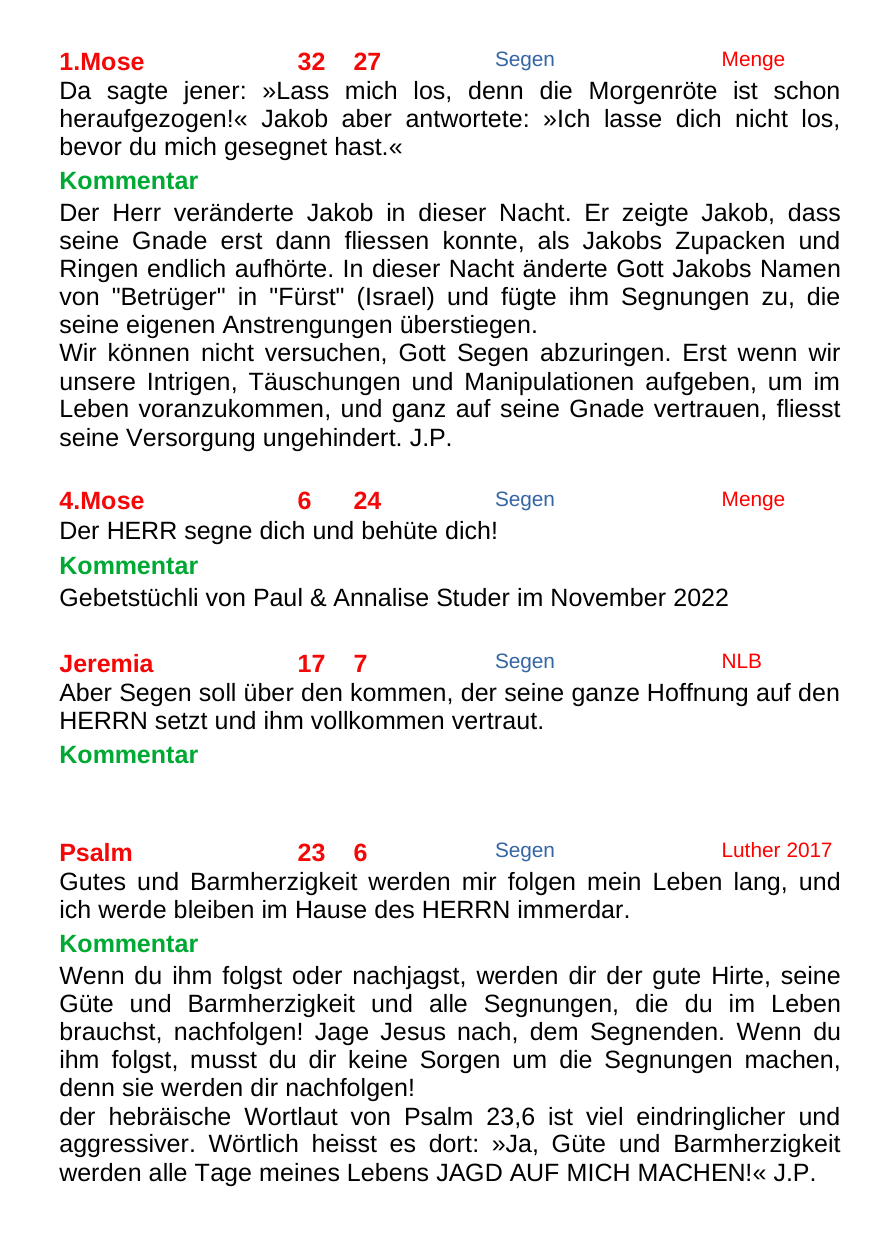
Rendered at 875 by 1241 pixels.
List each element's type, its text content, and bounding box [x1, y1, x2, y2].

table_cell [298, 167, 342, 196]
table_cell [427, 650, 495, 679]
table_cell Segen [495, 839, 677, 868]
table_cell [427, 487, 495, 517]
table_cell [427, 839, 495, 868]
table_cell [721, 930, 842, 959]
table_cell 7 [353, 650, 427, 679]
table_cell [59, 546, 844, 552]
table_cell 4.Mose [59, 487, 297, 517]
table_cell [342, 48, 353, 77]
table_cell Menge [721, 487, 844, 517]
table_cell [721, 552, 842, 581]
table_cell [353, 930, 427, 959]
table_cell 6 [353, 839, 427, 868]
table_cell 23 [298, 839, 342, 868]
table_cell [59, 924, 844, 930]
table_cell Psalm [59, 839, 297, 868]
table_cell [677, 487, 721, 517]
table_cell [427, 552, 495, 581]
table_cell [342, 741, 353, 770]
table_cell [677, 930, 721, 959]
table_cell [427, 167, 495, 196]
table_cell [298, 741, 342, 770]
table_cell [427, 48, 495, 77]
table_cell 17 [298, 650, 342, 679]
table_cell [495, 930, 677, 959]
table_cell [677, 839, 721, 868]
table_cell [353, 167, 427, 196]
table_cell [342, 167, 353, 196]
table_cell Der HERR segne dich und behüte dich! [59, 517, 842, 546]
table_cell 32 [298, 48, 342, 77]
table_cell [298, 930, 342, 959]
table_cell [677, 48, 721, 77]
table_cell [495, 741, 677, 770]
table_cell [677, 167, 721, 196]
table_cell 27 [353, 48, 427, 77]
table_cell [677, 650, 721, 679]
table_cell 6 [298, 487, 342, 517]
table_cell [342, 650, 353, 679]
table_cell Luther 2017 [721, 839, 844, 868]
table_cell Segen [495, 487, 677, 517]
table_cell [342, 930, 353, 959]
table_cell [298, 552, 342, 581]
table_cell 24 [353, 487, 427, 517]
table_cell [59, 803, 844, 838]
table_cell [206, 552, 297, 581]
table_cell Kommentar [59, 167, 206, 196]
table_cell Jeremia [59, 650, 297, 679]
table_cell [59, 735, 844, 741]
table_cell [342, 487, 353, 517]
table_cell [495, 167, 677, 196]
table_cell Segen [495, 650, 677, 679]
table_cell [353, 741, 427, 770]
table_cell Menge [721, 48, 844, 77]
table_cell [59, 451, 844, 487]
table_cell [59, 614, 844, 649]
table_cell [721, 741, 842, 770]
table_cell [59, 773, 842, 803]
table_cell Kommentar [59, 930, 206, 959]
table_cell [206, 930, 297, 959]
table_cell Gebetstüchli von Paul & Annalise Studer im November 2022 [59, 584, 842, 614]
table_cell Aber Segen soll über den kommen, der seine ganze Hoffnung auf den HERRN setzt und ihm vollkommen vertraut. [59, 679, 842, 735]
table_cell Kommentar [59, 552, 206, 581]
table_cell Der Herr veränderte Jakob in dieser Nacht. Er zeigte Jakob, dass seine Gnade erst dann fliessen konnte, als Jakobs Zupacken und Ringen endlich aufhörte. In dieser Nacht änderte Gott Jakobs Namen von "Betrüger" in "Fürst" (Israel) und fügte ihm Segnungen zu, die seine eigenen Anstrengungen überstiegen. Wir können nicht versuchen, Gott Segen abzuringen. Erst wenn wir unsere Intrigen, Täuschungen und Manipulationen aufgeben, um im Leben voranzukommen, und ganz auf seine Gnade vertrauen, fliesst seine Versorgung ungehindert. J.P. [59, 199, 842, 451]
table_cell [495, 552, 677, 581]
table_cell [59, 12, 844, 47]
table_cell Segen [495, 48, 677, 77]
table_cell [59, 161, 844, 167]
table_cell [206, 167, 297, 196]
table_cell [342, 839, 353, 868]
table_cell Gutes und Barmherzigkeit werden mir folgen mein Leben lang, und ich werde bleiben im Hause des HERRN immerdar. [59, 868, 842, 924]
table_cell [59, 1186, 844, 1222]
table_cell [427, 741, 495, 770]
table_cell Wenn du ihm folgst oder nachjagst, werden dir der gute Hirte, seine Güte und Barmherzigkeit und alle Segnungen, die du im Leben brauchst, nachfolgen! Jage Jesus nach, dem Segnenden. Wenn du ihm folgst, musst du dir keine Sorgen um die Segnungen machen, denn sie werden dir nachfolgen! der hebräische Wortlaut von Psalm 23,6 ist viel eindringlicher und aggressiver. Wörtlich heisst es dort: »Ja, Güte und Barmherzigkeit werden alle Tage meines Lebens JAGD AUF MICH MACHEN!« J.P. [59, 962, 842, 1186]
table_cell Da sagte jener: »Lass mich los, denn die Morgenröte ist schon heraufgezogen!« Jakob aber antwortete: »Ich lasse dich nicht los, bevor du mich gesegnet hast.« [59, 77, 842, 161]
table_cell [353, 552, 427, 581]
table_cell [342, 552, 353, 581]
table_cell [206, 741, 297, 770]
table_cell [427, 930, 495, 959]
table_cell [677, 552, 721, 581]
table_cell [721, 167, 842, 196]
table_cell [677, 741, 721, 770]
table_cell Kommentar [59, 741, 206, 770]
table_cell 1.Mose [59, 48, 297, 77]
table_cell NLB [721, 650, 844, 679]
